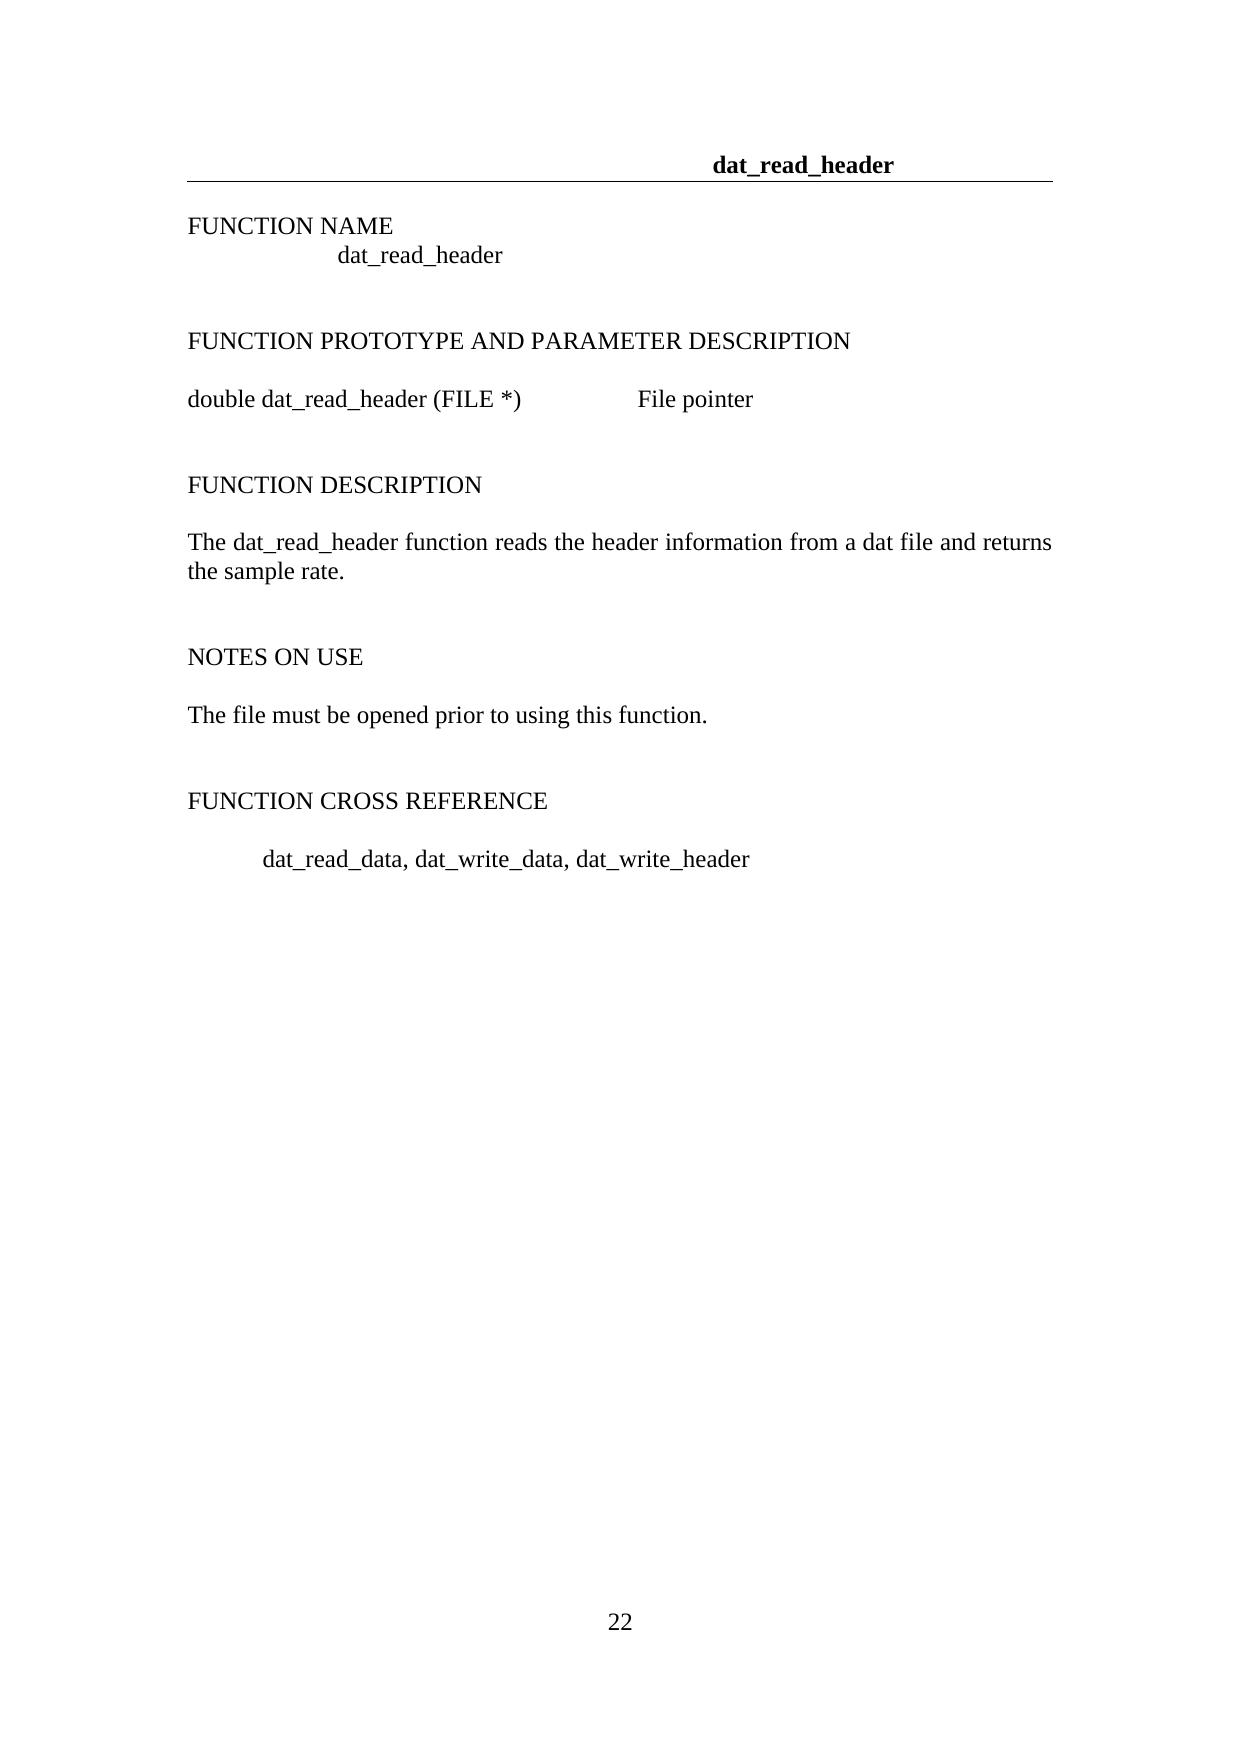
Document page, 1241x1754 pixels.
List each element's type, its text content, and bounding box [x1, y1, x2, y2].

text NOTES ON USE [187, 642, 1053, 671]
text The dat_read_header function reads the header information from a dat file and returns the sample rate. [187, 527, 1053, 585]
text FUNCTION CROSS REFERENCE [187, 786, 1053, 815]
text FUNCTION NAME [187, 211, 1053, 240]
text The file must be opened prior to using this function. [187, 700, 1053, 729]
text FUNCTION DESCRIPTION [187, 470, 1053, 499]
subtitle dat_read_header [187, 150, 1053, 181]
text dat_read_header [187, 240, 1053, 269]
text dat_read_data, dat_write_data, dat_write_header [187, 844, 1053, 872]
text FUNCTION PROTOTYPE AND PARAMETER DESCRIPTION [187, 326, 1053, 355]
text double dat_read_header (FILE *) File pointer [187, 384, 1053, 412]
